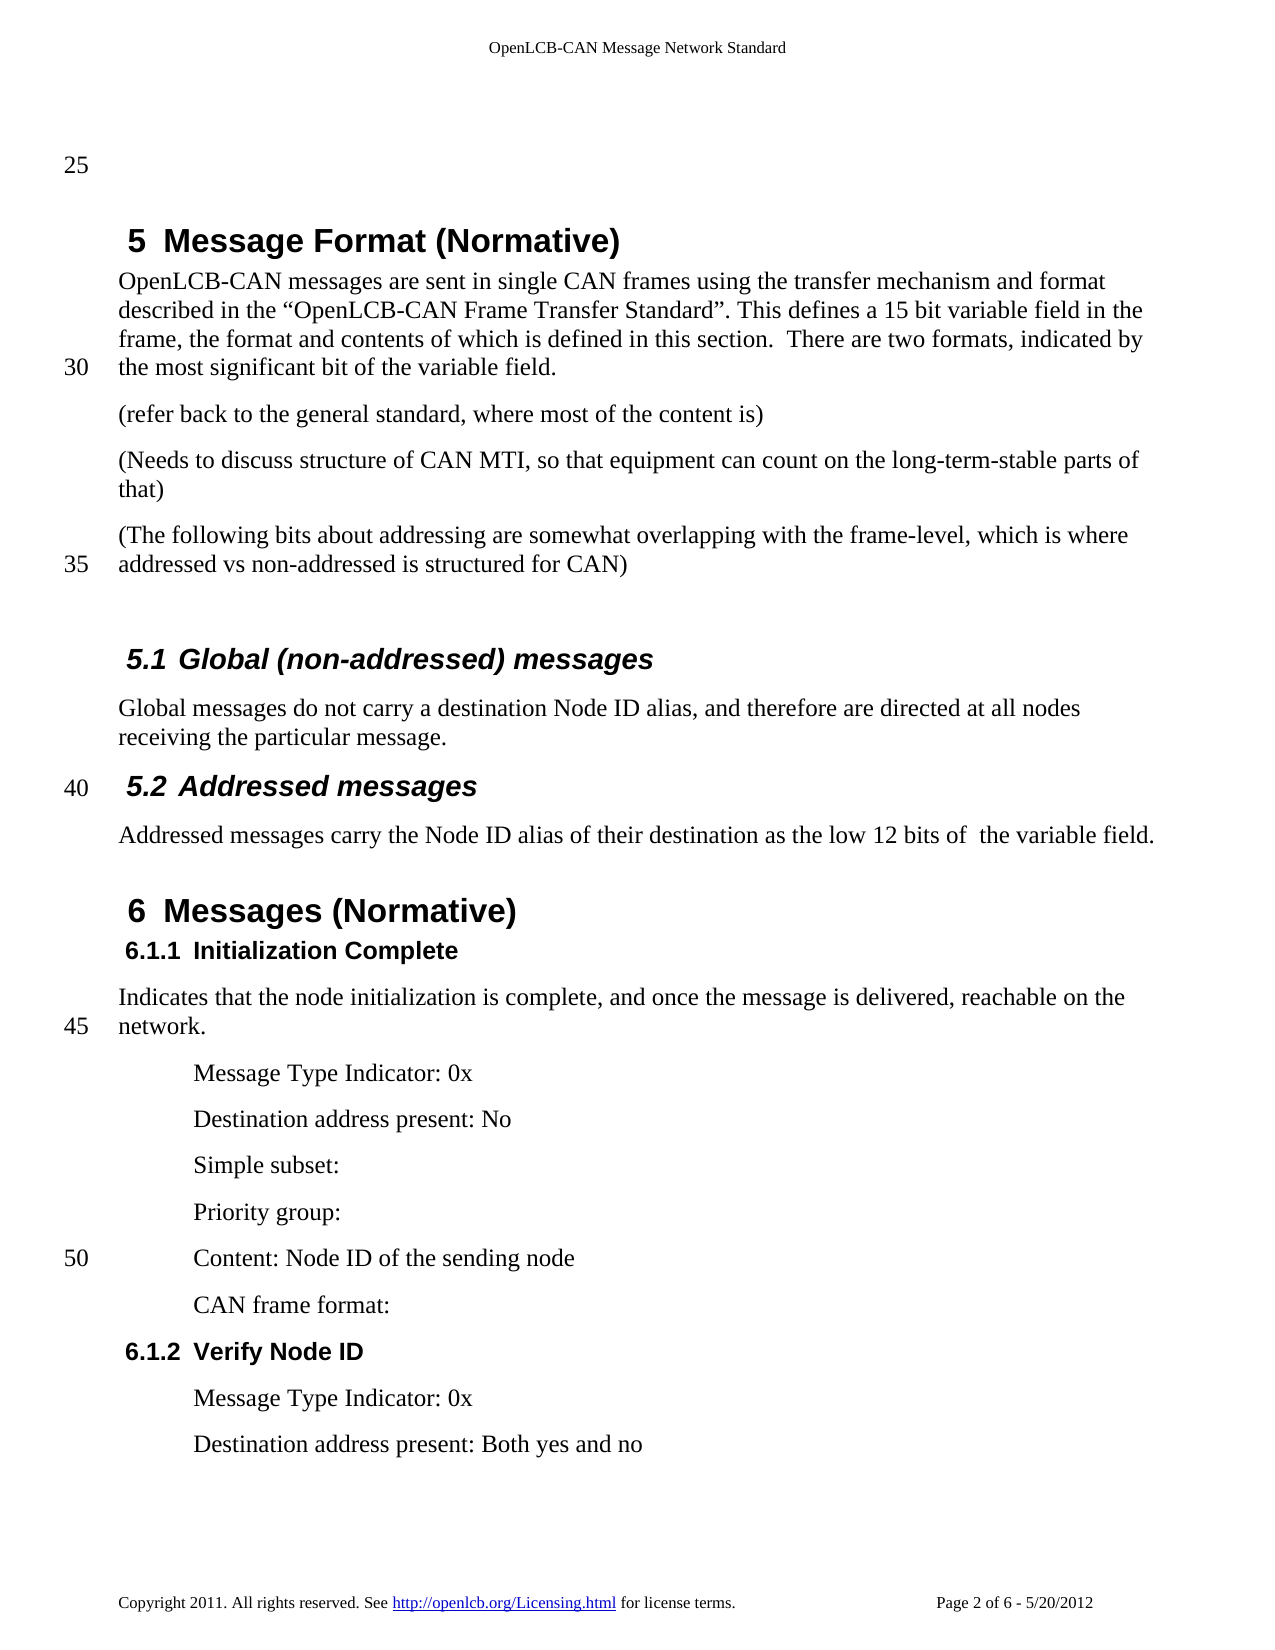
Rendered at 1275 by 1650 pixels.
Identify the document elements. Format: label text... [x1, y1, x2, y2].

subtitle Addressed messages [118, 769, 1157, 802]
subtitle Message Format (Normative) [118, 221, 1157, 260]
subtitle Messages (Normative) [118, 891, 1157, 930]
text Indicates that the node initialization is complete, and once the message is delivered, reachable on the network. [118, 982, 1157, 1040]
text Content: Node ID of the sending node [193, 1243, 1157, 1272]
subtitle Global (non-addressed) messages [118, 642, 1157, 676]
text OpenLCB-CAN messages are sent in single CAN frames using the transfer mechanism and format described in the “OpenLCB-CAN Frame Transfer Standard”. This defines a 15 bit variable field in the frame, the format and contents of which is defined in this section. There are two formats, indicated by the most significant bit of the variable field. [118, 266, 1157, 381]
text Global messages do not carry a destination Node ID alias, and therefore are directed at all nodes receiving the particular message. [118, 693, 1157, 751]
text Priority group: [193, 1197, 1157, 1226]
subtitle Initialization Complete [118, 936, 1157, 965]
text Message Type Indicator: 0x [193, 1058, 1157, 1086]
text Destination address present: Both yes and no [193, 1429, 1157, 1458]
text (refer back to the general standard, where most of the content is) [118, 399, 1157, 428]
subtitle Verify Node ID [118, 1336, 1157, 1365]
text Simple subset: [193, 1151, 1157, 1179]
text (The following bits about addressing are somewhat overlapping with the frame-level, which is where addressed vs non-addressed is structured for CAN) [118, 521, 1157, 578]
text Message Type Indicator: 0x [193, 1383, 1157, 1412]
text Addressed messages carry the Node ID alias of their destination as the low 12 bits of the variable field. [118, 820, 1157, 849]
text Destination address present: No [193, 1104, 1157, 1133]
text (Needs to discuss structure of CAN MTI, so that equipment can count on the long-term-stable parts of that) [118, 445, 1157, 503]
text CAN frame format: [193, 1290, 1157, 1319]
